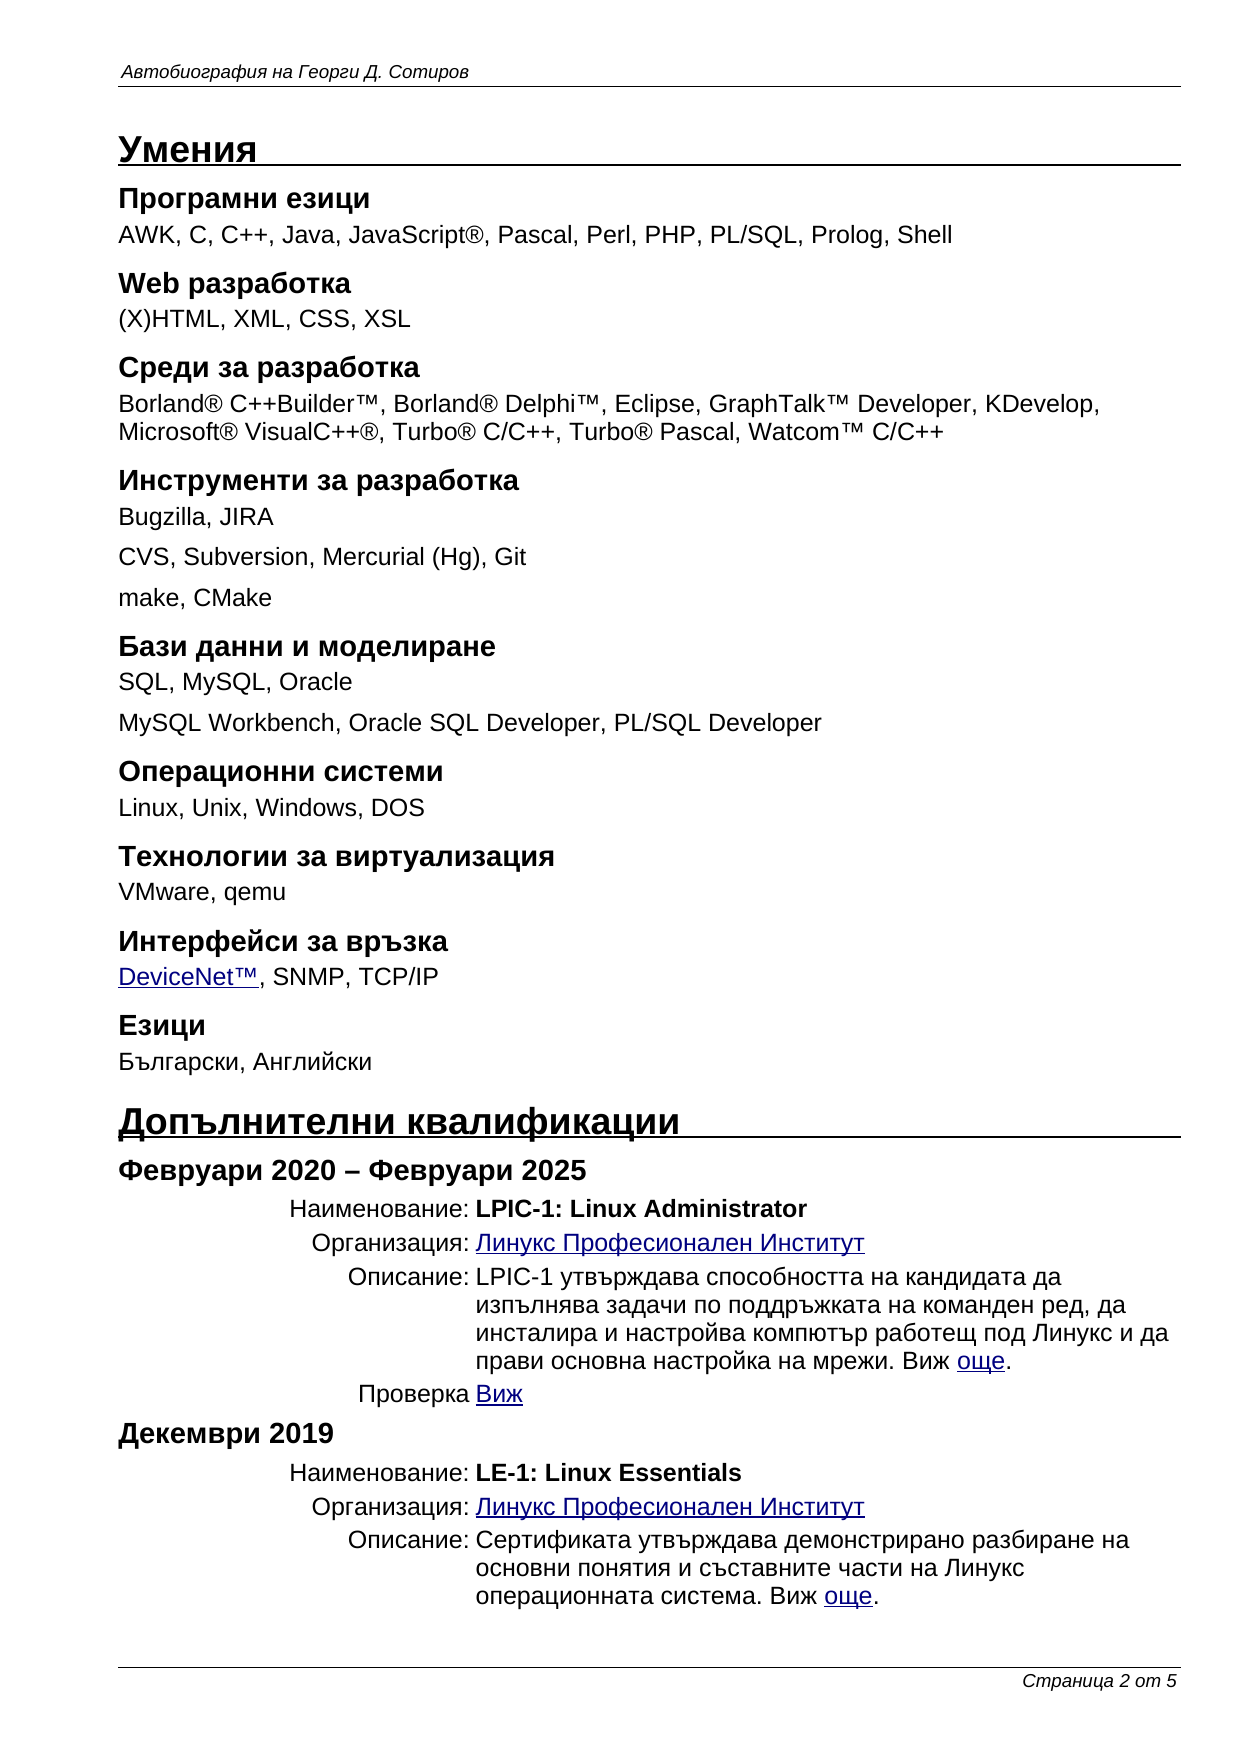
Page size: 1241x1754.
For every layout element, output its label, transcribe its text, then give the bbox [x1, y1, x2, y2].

table_cell Проверка [118, 1378, 472, 1411]
subtitle Допълнителни квалификации [118, 1100, 1181, 1136]
subtitle Web разработка [118, 267, 1181, 299]
subtitle [118, 1138, 529, 1142]
text VMware, qemu [118, 878, 1181, 906]
text (X)HTML, XML, CSS, XSL [118, 305, 1181, 333]
text DeviceNet™, SNMP, TCP/IP [118, 963, 1181, 991]
table_header LE-1: Linux Essentials [473, 1456, 1179, 1489]
text CVS, Subversion, Mercurial (Hg), Git [118, 543, 1181, 571]
subtitle Технологии за виртуализация [118, 840, 1181, 872]
subtitle Среди за разработка [118, 351, 1181, 384]
subtitle Интерфейси за връзка [118, 924, 1181, 957]
text MySQL Workbench, Oracle SQL Developer, PL/SQL Developer [118, 708, 1181, 736]
text Borland® C++Builder™, Borland® Delphi™, Eclipse, GraphTalk™ Developer, KDevelop, Microsoft® VisualC++®, Turbo® C/C++, Turbo® Pascal, Watcom™ C/C++ [118, 390, 1181, 446]
text Linux, Unix, Windows, DOS [118, 793, 1181, 821]
text Bugzilla, JIRA [118, 503, 1181, 531]
table_cell Описание: [118, 1260, 472, 1377]
table_header Наименование: [118, 1456, 472, 1489]
subtitle Програмни езици [118, 182, 1181, 214]
subtitle Умения [118, 128, 1181, 164]
subtitle [534, 1138, 1181, 1142]
text AWK, C, C++, Java, JavaScript®, Pascal, Perl, PHP, PL/SQL, Prolog, Shell [118, 220, 1181, 248]
text SQL, MySQL, Oracle [118, 668, 1181, 696]
table_cell Линукс Професионален Институт [473, 1226, 1179, 1260]
subtitle Инструменти за разработка [118, 464, 1181, 497]
subtitle Езици [118, 1009, 1181, 1042]
subtitle [118, 166, 1181, 170]
table_cell Организация: [118, 1489, 472, 1523]
subtitle Бази данни и моделиране [118, 629, 1181, 662]
table_cell Линукс Професионален Институт [473, 1489, 1179, 1523]
subtitle Операционни системи [118, 755, 1181, 787]
table_cell Сертификата утвърждава демонстрирано разбиране на основни понятия и съставните части на Линукс операционната система. Виж още. [473, 1523, 1179, 1613]
text make, CMake [118, 583, 1181, 611]
table_cell Описание: [118, 1523, 472, 1613]
subtitle Декември 2019 [118, 1417, 1181, 1450]
table_cell LPIC-1 утвърждава способността на кандидата да изпълнява задачи по поддръжката на команден ред, да инсталира и настройва компютър работещ под Линукс и да прави основна настройка на мрежи. Виж още. [473, 1260, 1179, 1377]
subtitle Февруари 2020 – Февруари 2025 [118, 1154, 1181, 1186]
table_cell Организация: [118, 1226, 472, 1260]
table_header LPIC-1: Linux Administrator [473, 1193, 1179, 1226]
text Български, Английски [118, 1048, 1181, 1076]
table_cell Виж [473, 1378, 1179, 1411]
table_header Наименование: [118, 1193, 472, 1226]
